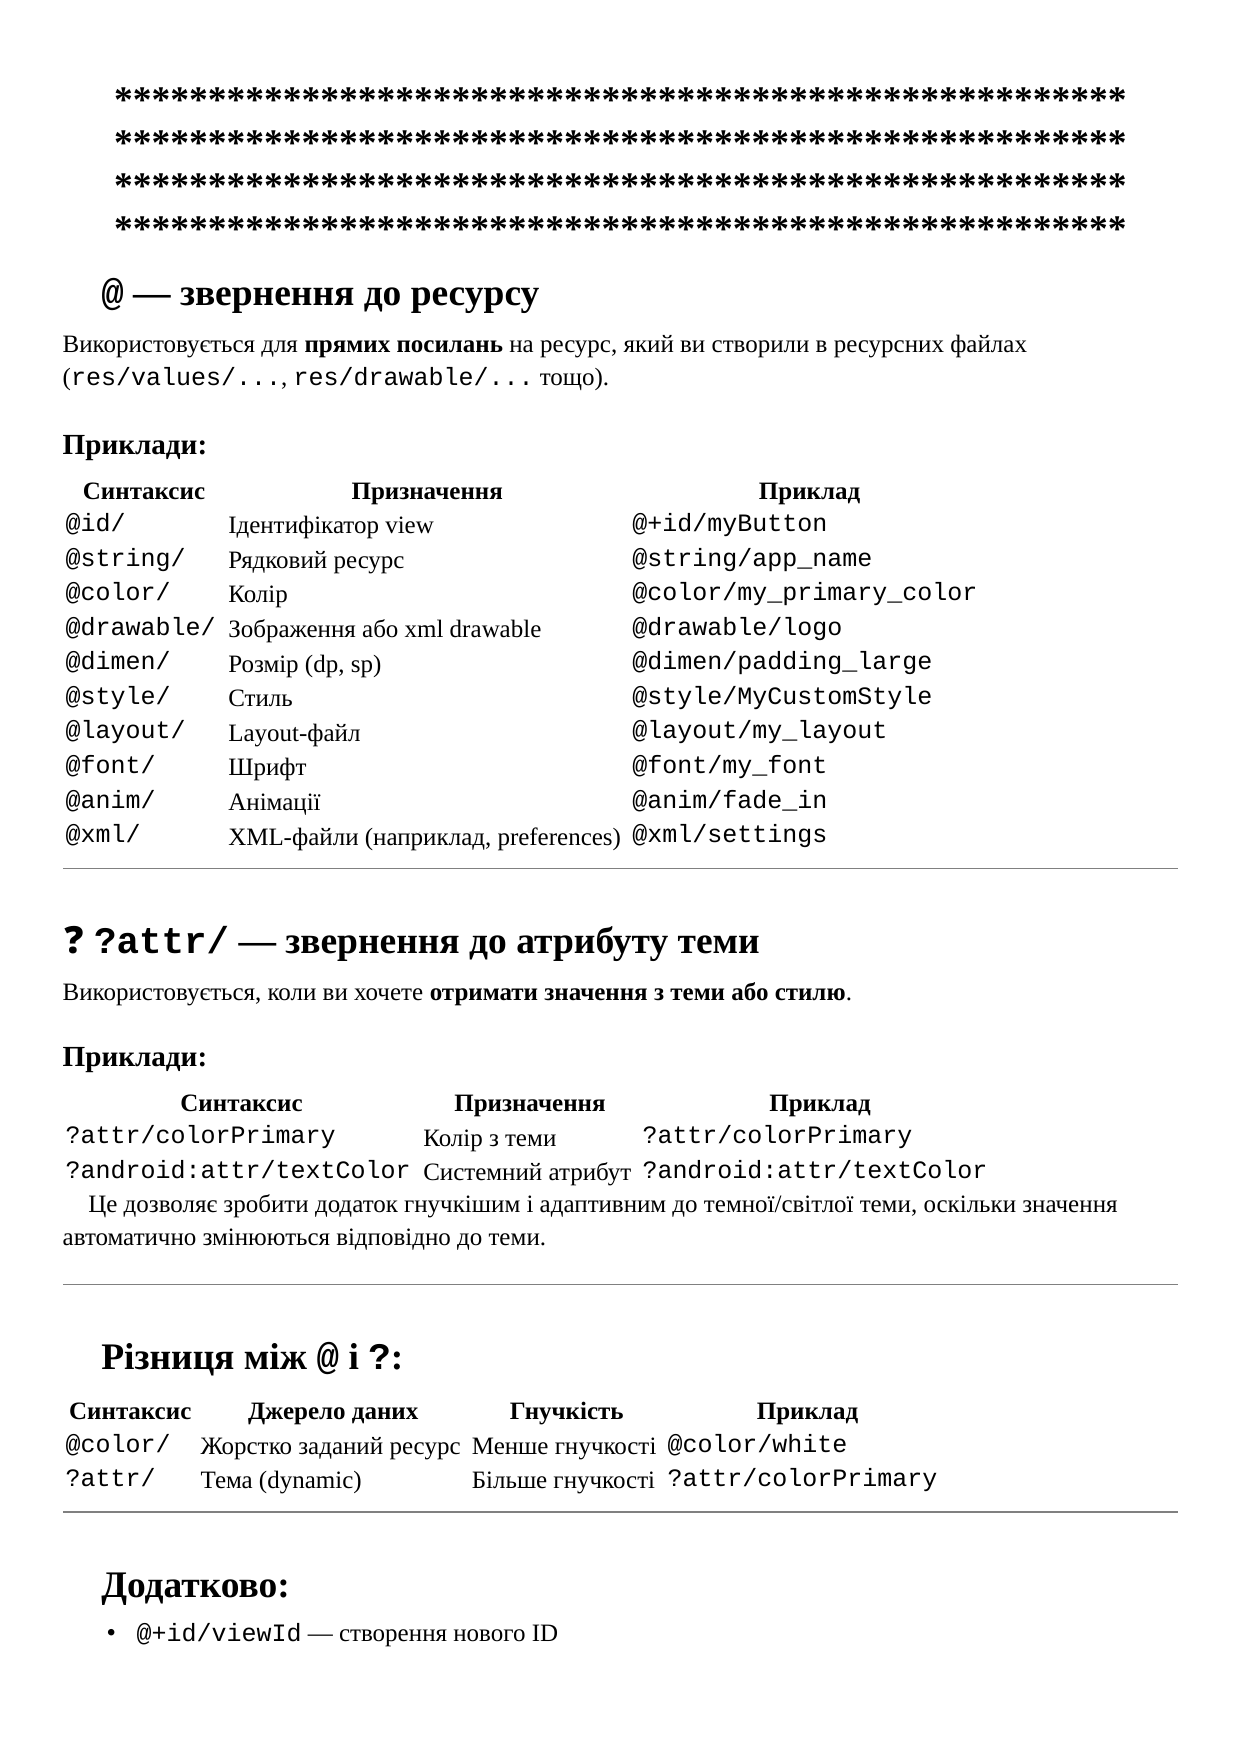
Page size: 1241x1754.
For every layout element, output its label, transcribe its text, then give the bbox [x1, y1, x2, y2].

table_cell @+id/myButton [629, 508, 990, 542]
table_cell @color/white [664, 1428, 950, 1463]
subtitle ****************************************************** [62, 163, 1178, 206]
table_cell Розмір (dp, sp) [225, 646, 629, 680]
table_cell @layout/ [63, 715, 225, 749]
table_cell Стиль [225, 680, 629, 715]
table_cell @string/ [63, 542, 225, 577]
list @+id/viewId — створення нового ID [107, 1618, 1178, 1649]
table_header Приклад [664, 1394, 950, 1428]
table_cell @id/ [63, 508, 225, 542]
text Використовується, коли ви хочете отримати значення з теми або стилю. [62, 977, 1178, 1006]
subtitle 🔄 Різниця між @ і ?: [62, 1335, 1178, 1381]
table_header Синтаксис [63, 473, 225, 507]
table_header Синтаксис [63, 1394, 197, 1428]
table_cell @anim/ [63, 784, 225, 819]
table_cell ?android:attr/textColor [63, 1155, 420, 1189]
subtitle ****************************************************** [62, 206, 1178, 249]
table_cell @color/my_primary_color [629, 577, 990, 611]
subtitle ✅ @ — звернення до ресурсу [62, 270, 1178, 317]
table_cell ?attr/colorPrimary [664, 1463, 950, 1497]
table_cell Тема (dynamic) [198, 1463, 469, 1497]
subtitle Приклади: [62, 1039, 1178, 1073]
table_header Приклад [629, 473, 990, 507]
subtitle ****************************************************** [62, 77, 1178, 120]
text 🔸 Це дозволяє зробити додаток гнучкішим і адаптивним до темної/світлої теми, оскільки значення автоматично змінюються відповідно до теми. [62, 1189, 1178, 1251]
table_cell Рядковий ресурс [225, 542, 629, 577]
table_cell Більше гнучкості [469, 1463, 664, 1497]
table_cell @dimen/ [63, 646, 225, 680]
table_cell @string/app_name [629, 542, 990, 577]
subtitle ****************************************************** [62, 120, 1178, 163]
table_header Синтаксис [63, 1085, 420, 1120]
table_cell Шрифт [225, 750, 629, 784]
table_cell Зображення або xml drawable [225, 611, 629, 646]
table_cell @style/MyCustomStyle [629, 680, 990, 715]
table_cell @color/ [63, 577, 225, 611]
table_cell ?android:attr/textColor [639, 1155, 1000, 1189]
table_cell @layout/my_layout [629, 715, 990, 749]
text Використовується для прямих посилань на ресурс, який ви створили в ресурсних файлах (res/values/..., res/drawable/... тощо). [62, 329, 1178, 393]
table_cell @font/my_font [629, 750, 990, 784]
table_cell Анімації [225, 784, 629, 819]
table_header Джерело даних [198, 1394, 469, 1428]
subtitle Приклади: [62, 427, 1178, 460]
table_cell @xml/ [63, 819, 225, 853]
table_cell ?attr/colorPrimary [63, 1120, 420, 1154]
table_header Приклад [639, 1085, 1000, 1120]
table_cell XML-файли (наприклад, preferences) [225, 819, 629, 853]
table_cell Ідентифікатор view [225, 508, 629, 542]
table_header Призначення [420, 1085, 639, 1120]
table_cell Колір [225, 577, 629, 611]
table_cell @font/ [63, 750, 225, 784]
table_cell Менше гнучкості [469, 1428, 664, 1463]
table_cell Жорстко заданий ресурс [198, 1428, 469, 1463]
table_cell Системний атрибут [420, 1155, 639, 1189]
table_cell Колір з теми [420, 1120, 639, 1154]
table_cell ?attr/ [63, 1463, 197, 1497]
table_cell @color/ [63, 1428, 197, 1463]
table_cell @anim/fade_in [629, 784, 990, 819]
table_header Гнучкість [469, 1394, 664, 1428]
table_cell @drawable/logo [629, 611, 990, 646]
table_cell @style/ [63, 680, 225, 715]
table_cell @drawable/ [63, 611, 225, 646]
table_cell Layout-файл [225, 715, 629, 749]
subtitle 🔧 Додатково: [62, 1562, 1178, 1606]
table_cell @dimen/padding_large [629, 646, 990, 680]
table_header Призначення [225, 473, 629, 507]
subtitle ❓ ?attr/ — звернення до атрибуту теми [62, 918, 1178, 964]
table_cell ?attr/colorPrimary [639, 1120, 1000, 1154]
table_cell @xml/settings [629, 819, 990, 853]
